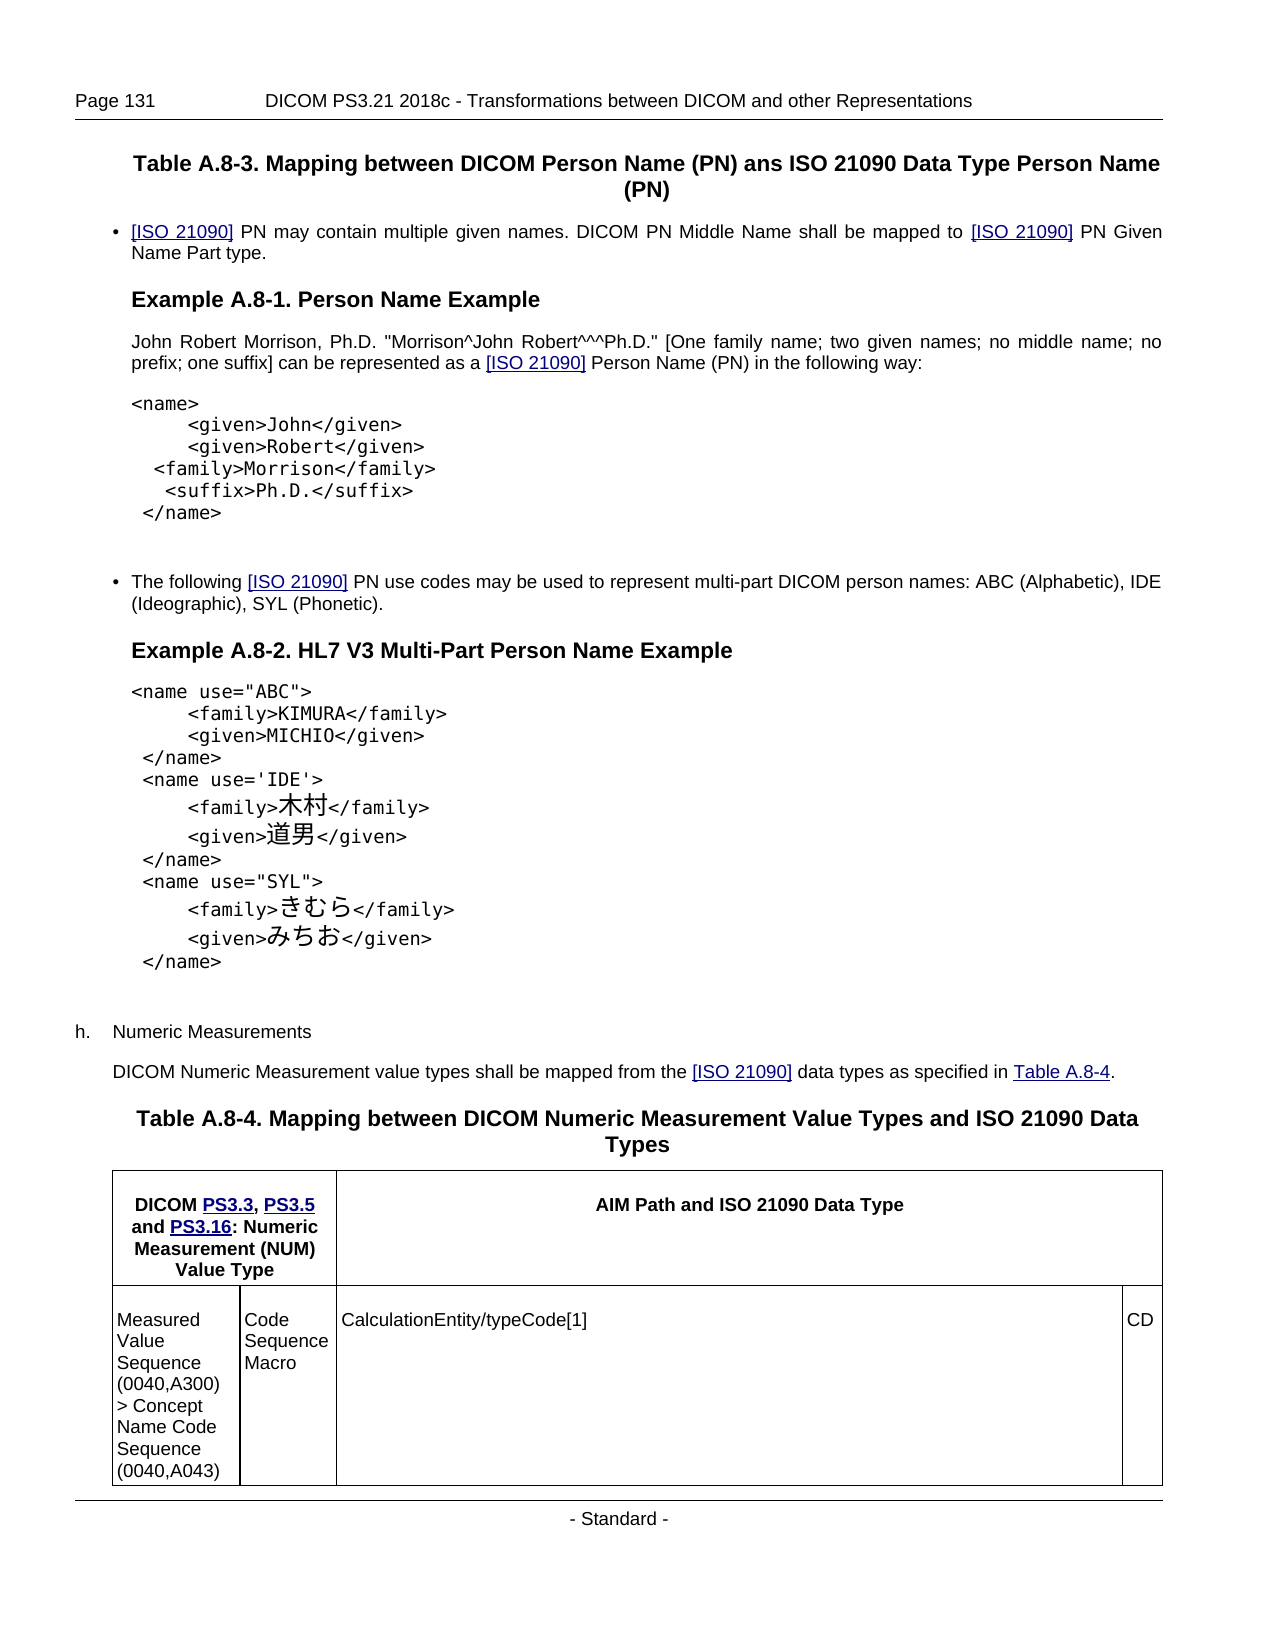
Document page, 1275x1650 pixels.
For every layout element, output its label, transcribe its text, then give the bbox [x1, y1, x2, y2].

table_cell Measured Value Sequence (0040,A300) > Concept Name Code Sequence (0040,A043) [113, 1286, 239, 1485]
table_cell CD [1123, 1286, 1162, 1485]
table_header AIM Path and ISO 21090 Data Type [337, 1171, 1162, 1284]
list John Robert Morrison, Ph.D. "Morrison^John Robert^^^Ph.D." [One family name; two given names; no middle name; no prefix; one suffix] can be represented as a [ISO 21090] Person Name (PN) in the following way: [112, 331, 1162, 374]
list Example A.8-1. Person Name Example [112, 286, 1162, 312]
list The following [ISO 21090] PN use codes may be used to represent multi-part DICOM person names: ABC (Alphabetic), IDE (Ideographic), SYL (Phonetic). [112, 571, 1162, 614]
list <name> <given>John</given> <given>Robert</given> <family>Morrison</family> <suffix>Ph.D.</suffix> </name> [112, 392, 1162, 552]
table_cell Code Sequence Macro [241, 1286, 336, 1485]
list [ISO 21090] PN may contain multiple given names. DICOM PN Middle Name shall be mapped to [ISO 21090] PN Given Name Part type. [112, 220, 1162, 263]
list DICOM Numeric Measurement value types shall be mapped from the [ISO 21090] data types as specified in Table A.8-4. [75, 1061, 1162, 1082]
list <name use="ABC"> <family>KIMURA</family> <given>MICHIO</given> </name> <name use='IDE'> <family>木村</family> <given>道男</given> </name> <name use="SYL"> <family>きむら</family> <given>みちお</given> </name> [112, 681, 1162, 1002]
list Numeric Measurements [75, 1021, 1162, 1042]
list Table A.8-3. Mapping between DICOM Person Name (PN) ans ISO 21090 Data Type Person Name (PN) [112, 150, 1162, 202]
table_header DICOM PS3.3, PS3.5 and PS3.16: Numeric Measurement (NUM) Value Type [113, 1171, 336, 1284]
list Example A.8-2. HL7 V3 Multi-Part Person Name Example [112, 637, 1162, 663]
list Table A.8-4. Mapping between DICOM Numeric Measurement Value Types and ISO 21090 Data Types [75, 1105, 1162, 1157]
table_cell CalculationEntity/​typeCode[1] [337, 1286, 1122, 1485]
